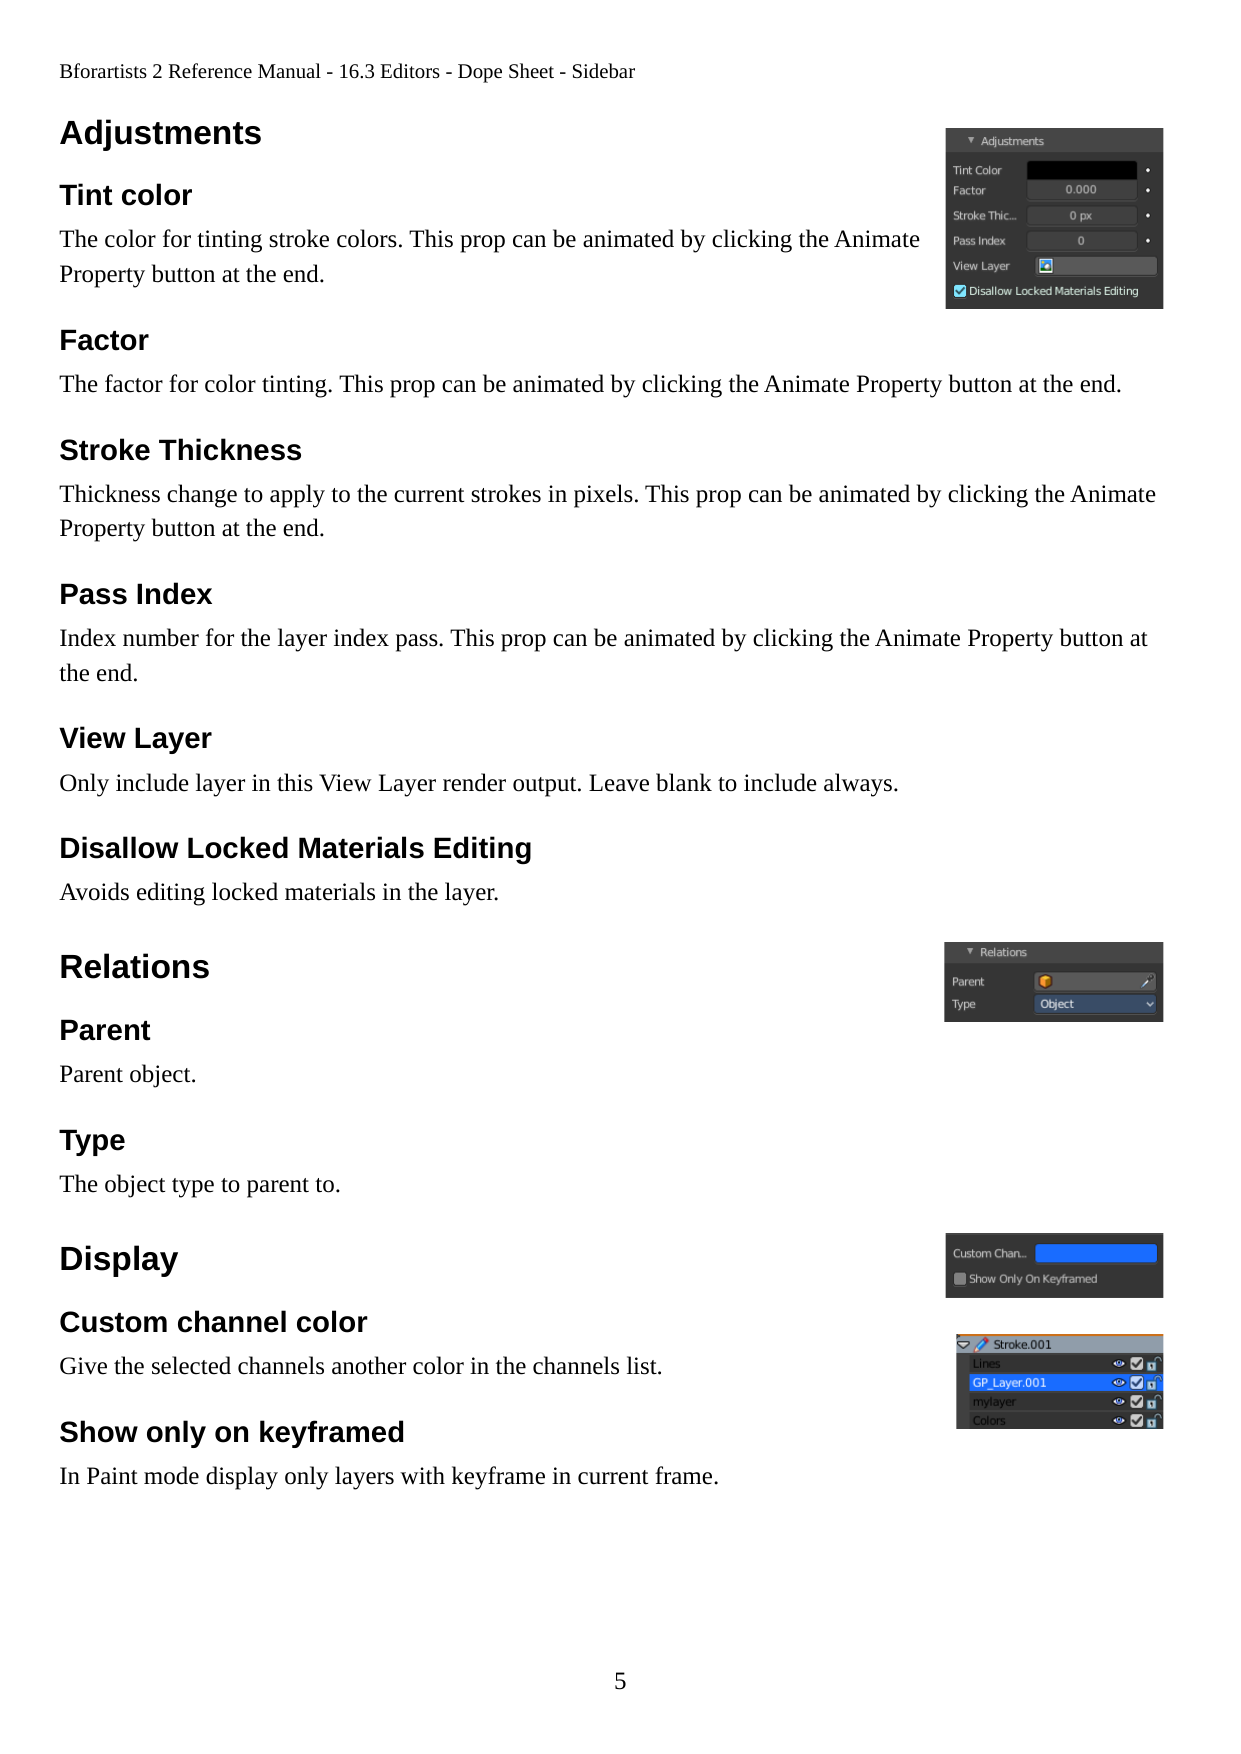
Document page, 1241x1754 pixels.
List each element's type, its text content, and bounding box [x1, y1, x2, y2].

subtitle Custom channel color [59, 1305, 1181, 1339]
text Give the selected channels another color in the channels list. [59, 1351, 956, 1380]
subtitle Disallow Locked Materials Editing [59, 831, 1181, 865]
subtitle Tint color [59, 178, 945, 212]
subtitle [1164, 947, 1181, 986]
picture [956, 1334, 1164, 1429]
subtitle Adjustments [59, 113, 1181, 151]
subtitle Display [59, 1239, 945, 1278]
text Index number for the layer index pass. This prop can be animated by clicking the Animate Property button at the end. [59, 623, 1181, 686]
text The factor for color tinting. This prop can be animated by clicking the Animate Property button at the end. [59, 369, 1181, 398]
text Only include layer in this View Layer render output. Leave blank to include always. [59, 768, 1181, 796]
picture [945, 1233, 1164, 1298]
subtitle Type [59, 1123, 1181, 1157]
subtitle View Layer [59, 721, 1181, 755]
subtitle Parent [59, 1013, 1181, 1047]
picture [945, 128, 1164, 309]
text In Paint mode display only layers with keyframe in current frame. [59, 1461, 1181, 1490]
text Thickness change to apply to the current strokes in pixels. This prop can be animated by clicking the Animate Property button at the end. [59, 479, 1181, 542]
subtitle Show only on keyframed [59, 1415, 1181, 1448]
subtitle Relations [59, 947, 944, 986]
text Parent object. [59, 1059, 1181, 1088]
subtitle [1164, 178, 1181, 212]
text Avoids editing locked materials in the layer. [59, 877, 1181, 906]
subtitle Pass Index [59, 577, 1181, 611]
subtitle [1164, 1239, 1181, 1278]
picture [944, 942, 1164, 1022]
text The color for tinting stroke colors. This prop can be animated by clicking the Animate Property button at the end. [59, 224, 945, 288]
text The object type to parent to. [59, 1169, 1181, 1198]
subtitle Factor [59, 323, 1181, 356]
subtitle Stroke Thickness [59, 433, 1181, 466]
